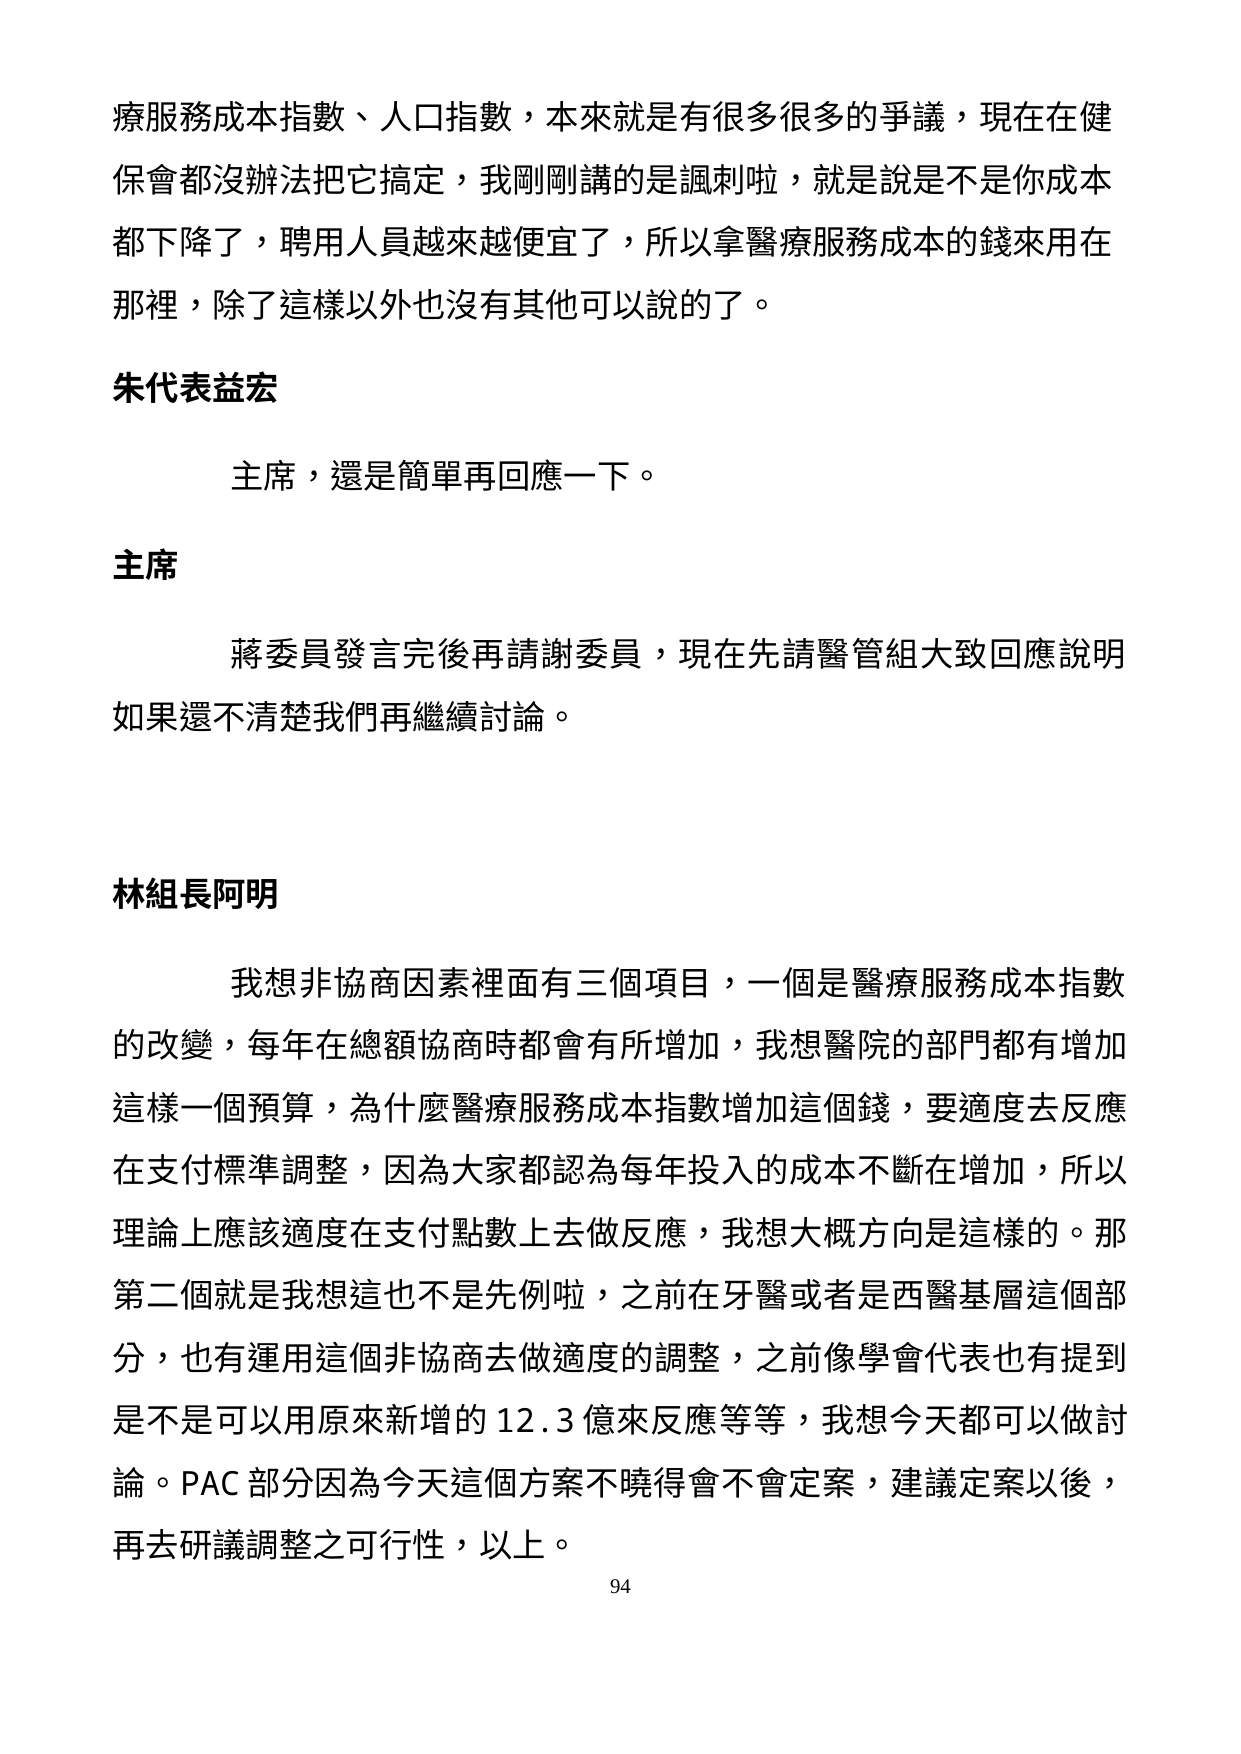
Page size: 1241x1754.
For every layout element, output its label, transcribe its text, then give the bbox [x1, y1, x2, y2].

text 朱代表益宏 [112, 344, 1128, 407]
text 主席 [112, 522, 1128, 584]
text 蔣委員發言完後再請謝委員，現在先請醫管組大致回應說明，如果還不清楚我們再繼續討論。 [112, 610, 1128, 735]
text 療服務成本指數、人口指數，本來就是有很多很多的爭議，現在在健保會都沒辦法把它搞定，我剛剛講的是諷刺啦，就是說是不是你成本都下降了，聘用人員越來越便宜了，所以拿醫療服務成本的錢來用在那裡，除了這樣以外也沒有其他可以說的了。 [112, 73, 1128, 323]
text 我想非協商因素裡面有三個項目，一個是醫療服務成本指數的改變，每年在總額協商時都會有所增加，我想醫院的部門都有增加這樣一個預算，為什麼醫療服務成本指數增加這個錢，要適度去反應在支付標準調整，因為大家都認為每年投入的成本不斷在增加，所以理論上應該適度在支付點數上去做反應，我想大概方向是這樣的。那第二個就是我想這也不是先例啦，之前在牙醫或者是西醫基層這個部分，也有運用這個非協商去做適度的調整，之前像學會代表也有提到是不是可以用原來新增的12.3億來反應等等，我想今天都可以做討論。PAC部分因為今天這個方案不曉得會不會定案，建議定案以後，再去研議調整之可行性，以上。 [112, 939, 1128, 1564]
text 林組長阿明 [112, 850, 1128, 913]
text 主席，還是簡單再回應一下。 [112, 433, 1128, 495]
